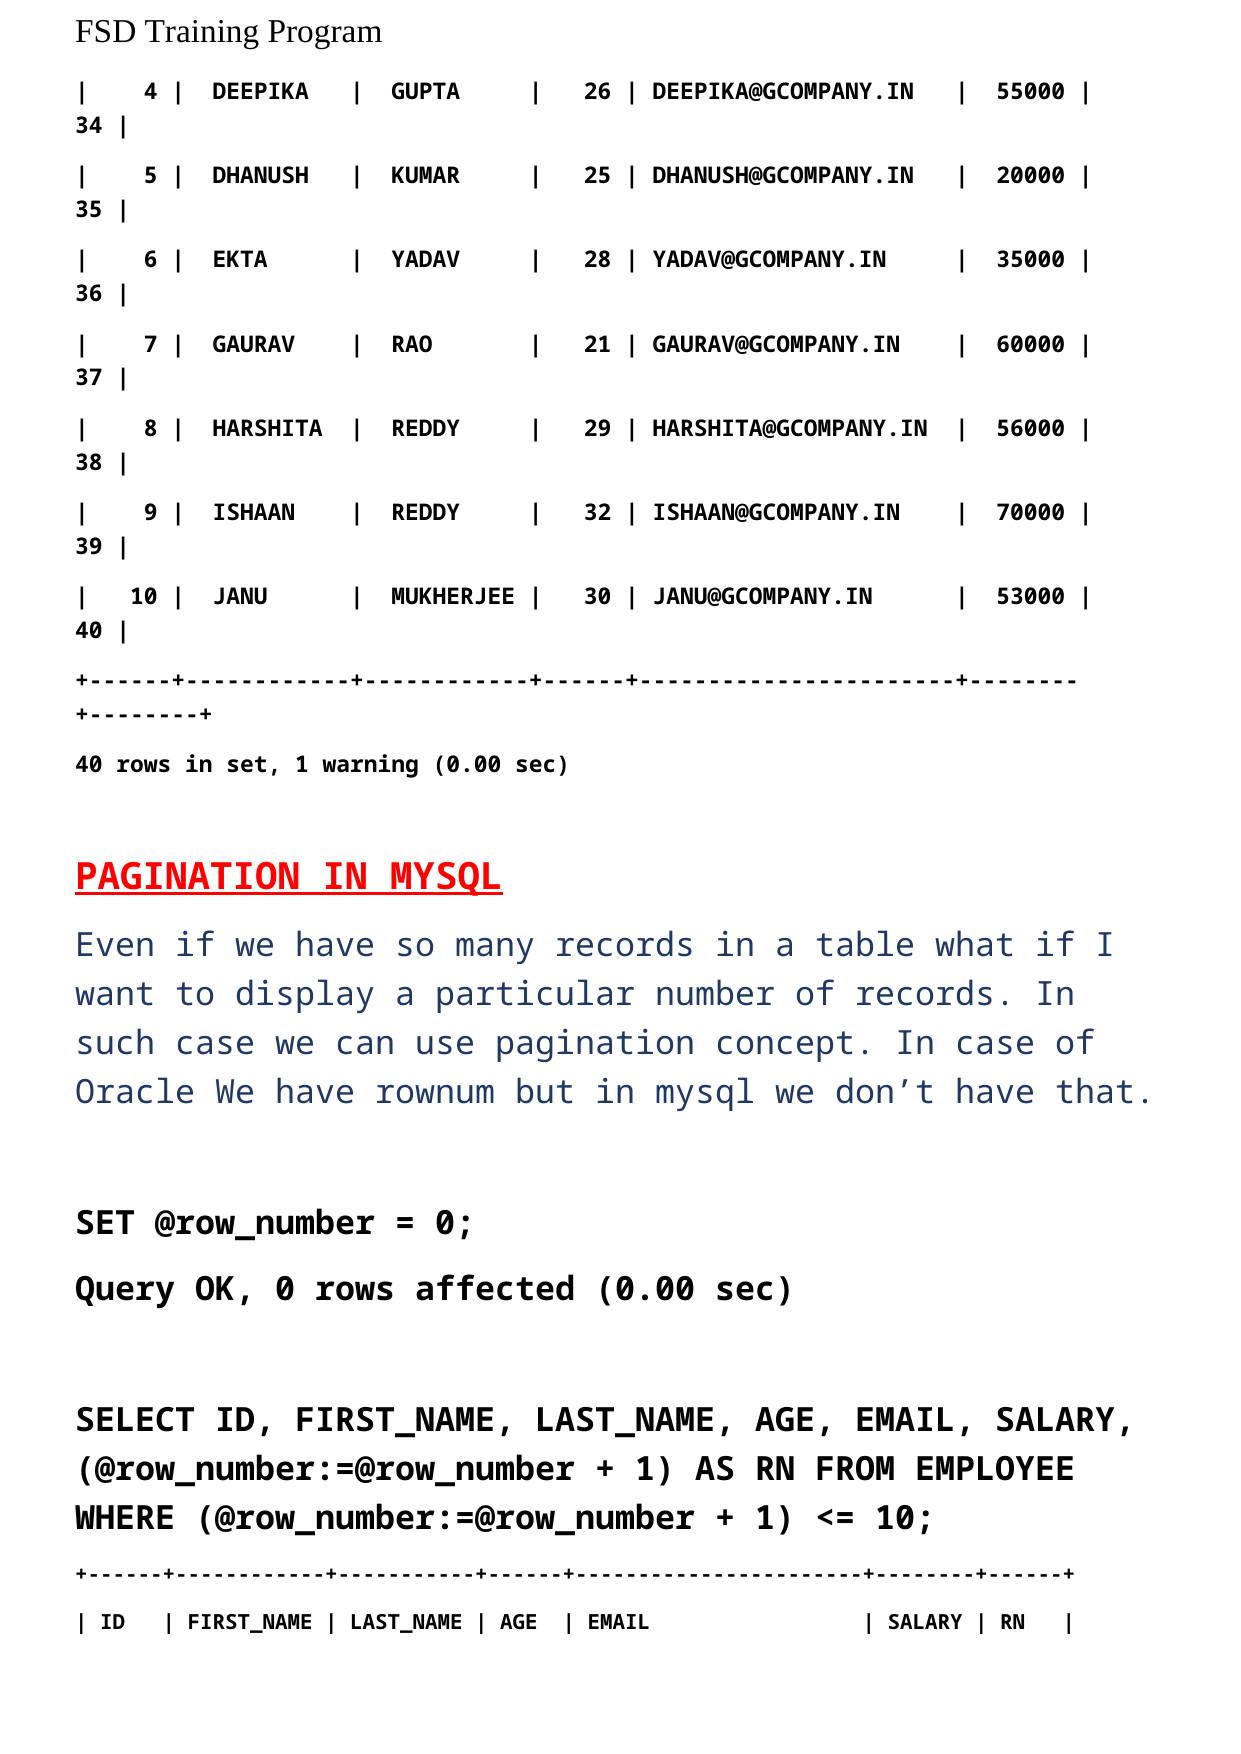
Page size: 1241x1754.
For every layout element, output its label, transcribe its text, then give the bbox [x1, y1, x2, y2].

text PAGINATION IN MYSQL [75, 849, 1165, 900]
text | 6 | EKTA | YADAV | 28 | YADAV@GCOMPANY.IN | 35000 | 36 | [75, 243, 1165, 308]
text SET @row_number = 0; [75, 1199, 1165, 1244]
text Query OK, 0 rows affected (0.00 sec) [75, 1265, 1165, 1310]
text 40 rows in set, 1 warning (0.00 sec) [75, 748, 1165, 779]
text | 8 | HARSHITA | REDDY | 29 | HARSHITA@GCOMPANY.IN | 56000 | 38 | [75, 412, 1165, 477]
text SELECT ID, FIRST_NAME, LAST_NAME, AGE, EMAIL, SALARY,(@row_number:=@row_number + 1) AS RN FROM EMPLOYEE WHERE (@row_number:=@row_number + 1) <= 10; [75, 1396, 1165, 1539]
text | 10 | JANU | MUKHERJEE | 30 | JANU@GCOMPANY.IN | 53000 | 40 | [75, 580, 1165, 645]
text | ID | FIRST_NAME | LAST_NAME | AGE | EMAIL | SALARY | RN | [75, 1607, 1165, 1635]
text | 9 | ISHAAN | REDDY | 32 | ISHAAN@GCOMPANY.IN | 70000 | 39 | [75, 496, 1165, 561]
text | 4 | DEEPIKA | GUPTA | 26 | DEEPIKA@GCOMPANY.IN | 55000 | 34 | [75, 75, 1165, 140]
text Even if we have so many records in a table what if I want to display a particular number of records. In such case we can use pagination concept. In case of Oracle We have rownum but in mysql we don’t have that. [75, 921, 1165, 1113]
text +------+------------+------------+------+-----------------------+--------+--------+ [75, 664, 1165, 729]
text +------+------------+-----------+------+-----------------------+--------+------+ [75, 1559, 1165, 1588]
text | 5 | DHANUSH | KUMAR | 25 | DHANUSH@GCOMPANY.IN | 20000 | 35 | [75, 159, 1165, 224]
text | 7 | GAURAV | RAO | 21 | GAURAV@GCOMPANY.IN | 60000 | 37 | [75, 327, 1165, 392]
